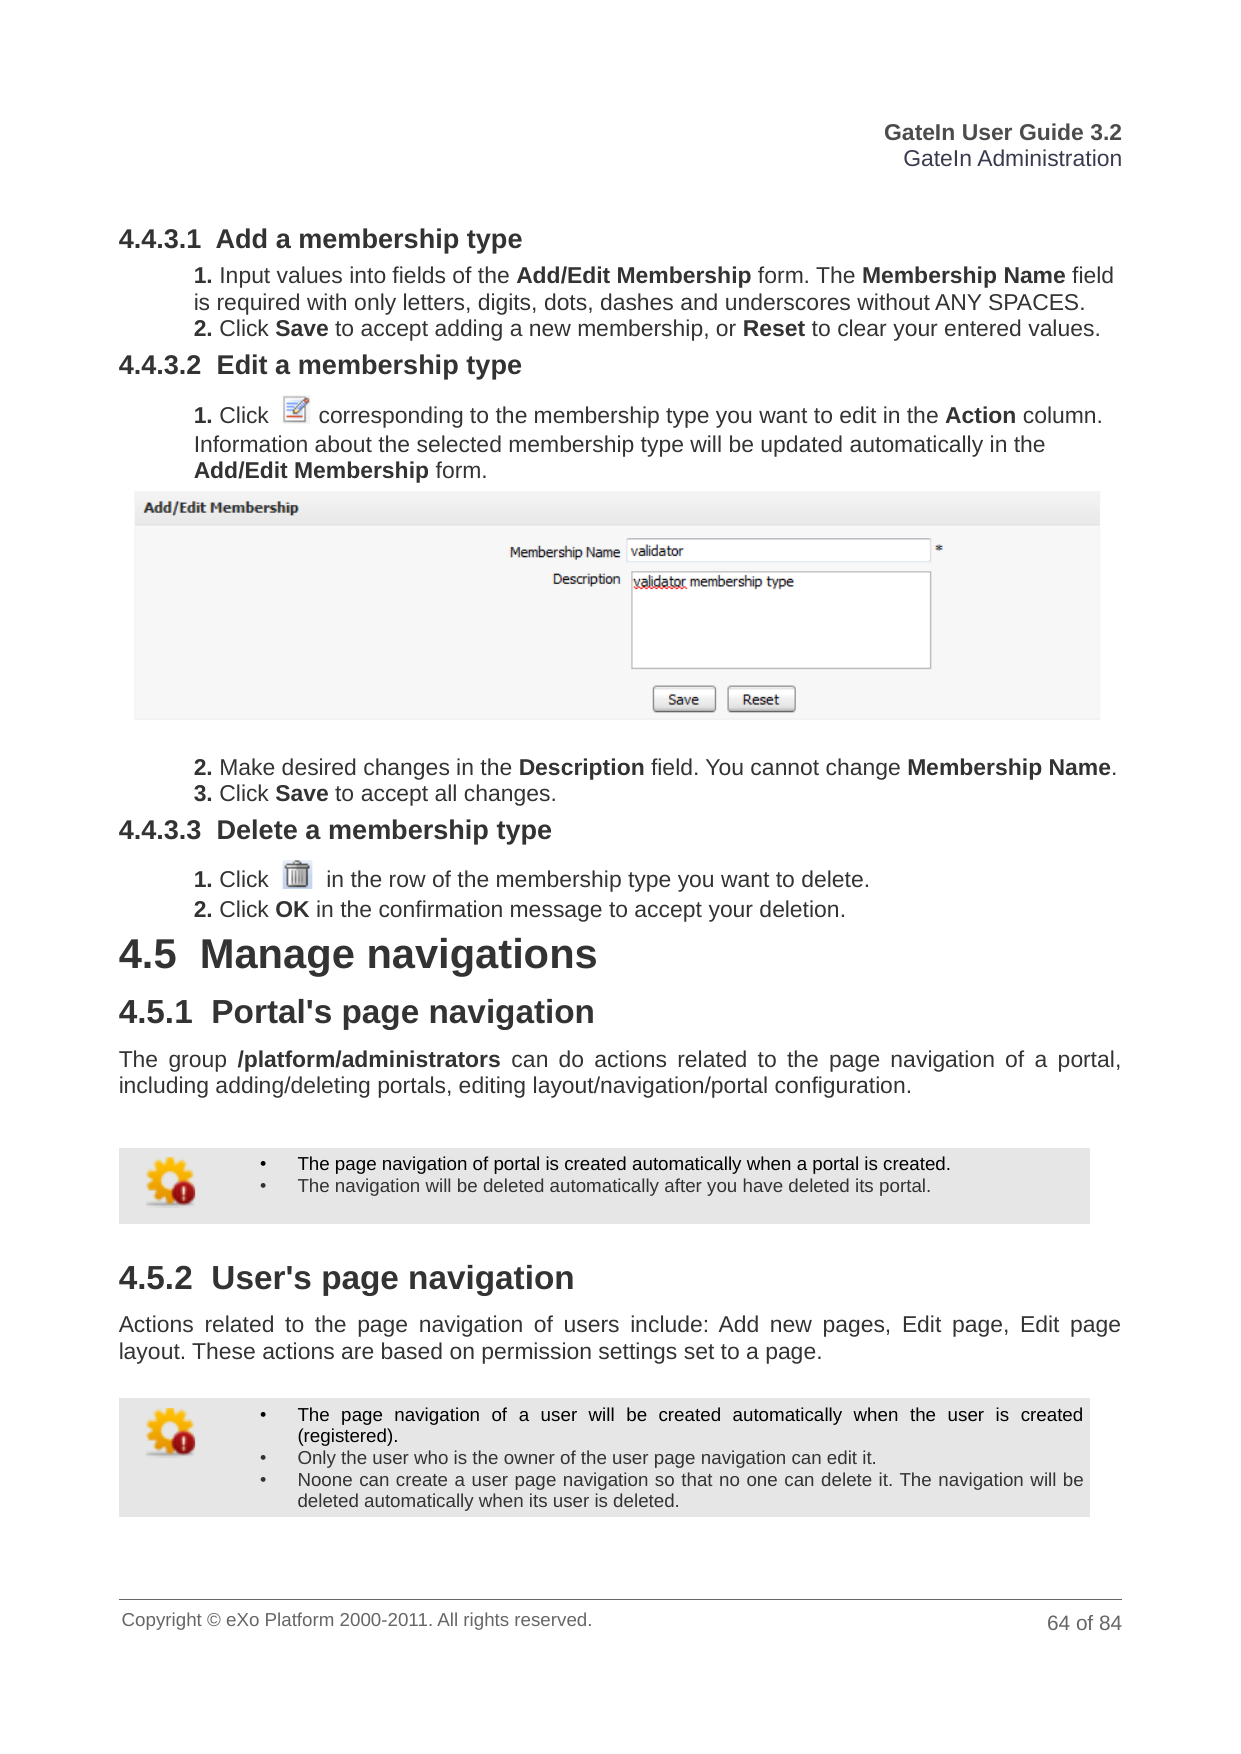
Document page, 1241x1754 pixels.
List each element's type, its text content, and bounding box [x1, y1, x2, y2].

list 3. Click Save to accept all changes. [156, 780, 1122, 806]
picture [145, 1408, 196, 1458]
list 1. Click corresponding to the membership type you want to edit in the Action column. Information about the selected membership type will be updated automatically in the Add/Edit Membership form. [156, 388, 1122, 483]
text Actions related to the page navigation of users include: Add new pages, Edit page, Edit page layout. These actions are based on permission settings set to a page. [118, 1311, 1122, 1364]
list 2. Click Save to accept adding a new membership, or Reset to clear your entered values. [156, 315, 1122, 341]
table_header [119, 1398, 217, 1517]
subtitle User's page navigation [118, 1258, 1122, 1296]
picture [282, 395, 311, 424]
subtitle Edit a membership type [118, 349, 1122, 380]
subtitle Manage navigations [118, 929, 1122, 977]
list 2. Make desired changes in the Description field. You cannot change Membership Name. [156, 753, 1122, 780]
list 1. Click in the row of the membership type you want to delete. [156, 852, 1122, 896]
list 1. Input values into fields of the Add/Edit Membership form. The Membership Name field is required with only letters, digits, dots, dashes and underscores without ANY SPACES. [156, 262, 1122, 315]
picture [145, 1157, 196, 1208]
picture [282, 860, 313, 889]
subtitle Delete a membership type [118, 814, 1122, 845]
text The group /platform/administrators can do actions related to the page navigation of a portal, including adding/deleting portals, editing layout/navigation/portal configuration. [118, 1046, 1122, 1098]
subtitle Add a membership type [118, 223, 1122, 255]
subtitle Portal's page navigation [118, 992, 1122, 1031]
table_header The page navigation of a user will be created automatically when the user is created (registered). Only the user who is the owner of the user page navigation can edit it. Noone can create a user page navigation so that no one can delete it. The navigation will be deleted automatically when its user is deleted. [217, 1398, 1090, 1517]
picture [134, 491, 1101, 720]
table_header [119, 1148, 217, 1224]
list 2. Click OK in the confirmation message to accept your deletion. [156, 896, 1122, 922]
table_header The page navigation of portal is created automatically when a portal is created. The navigation will be deleted automatically after you have deleted its portal. [217, 1148, 1090, 1224]
